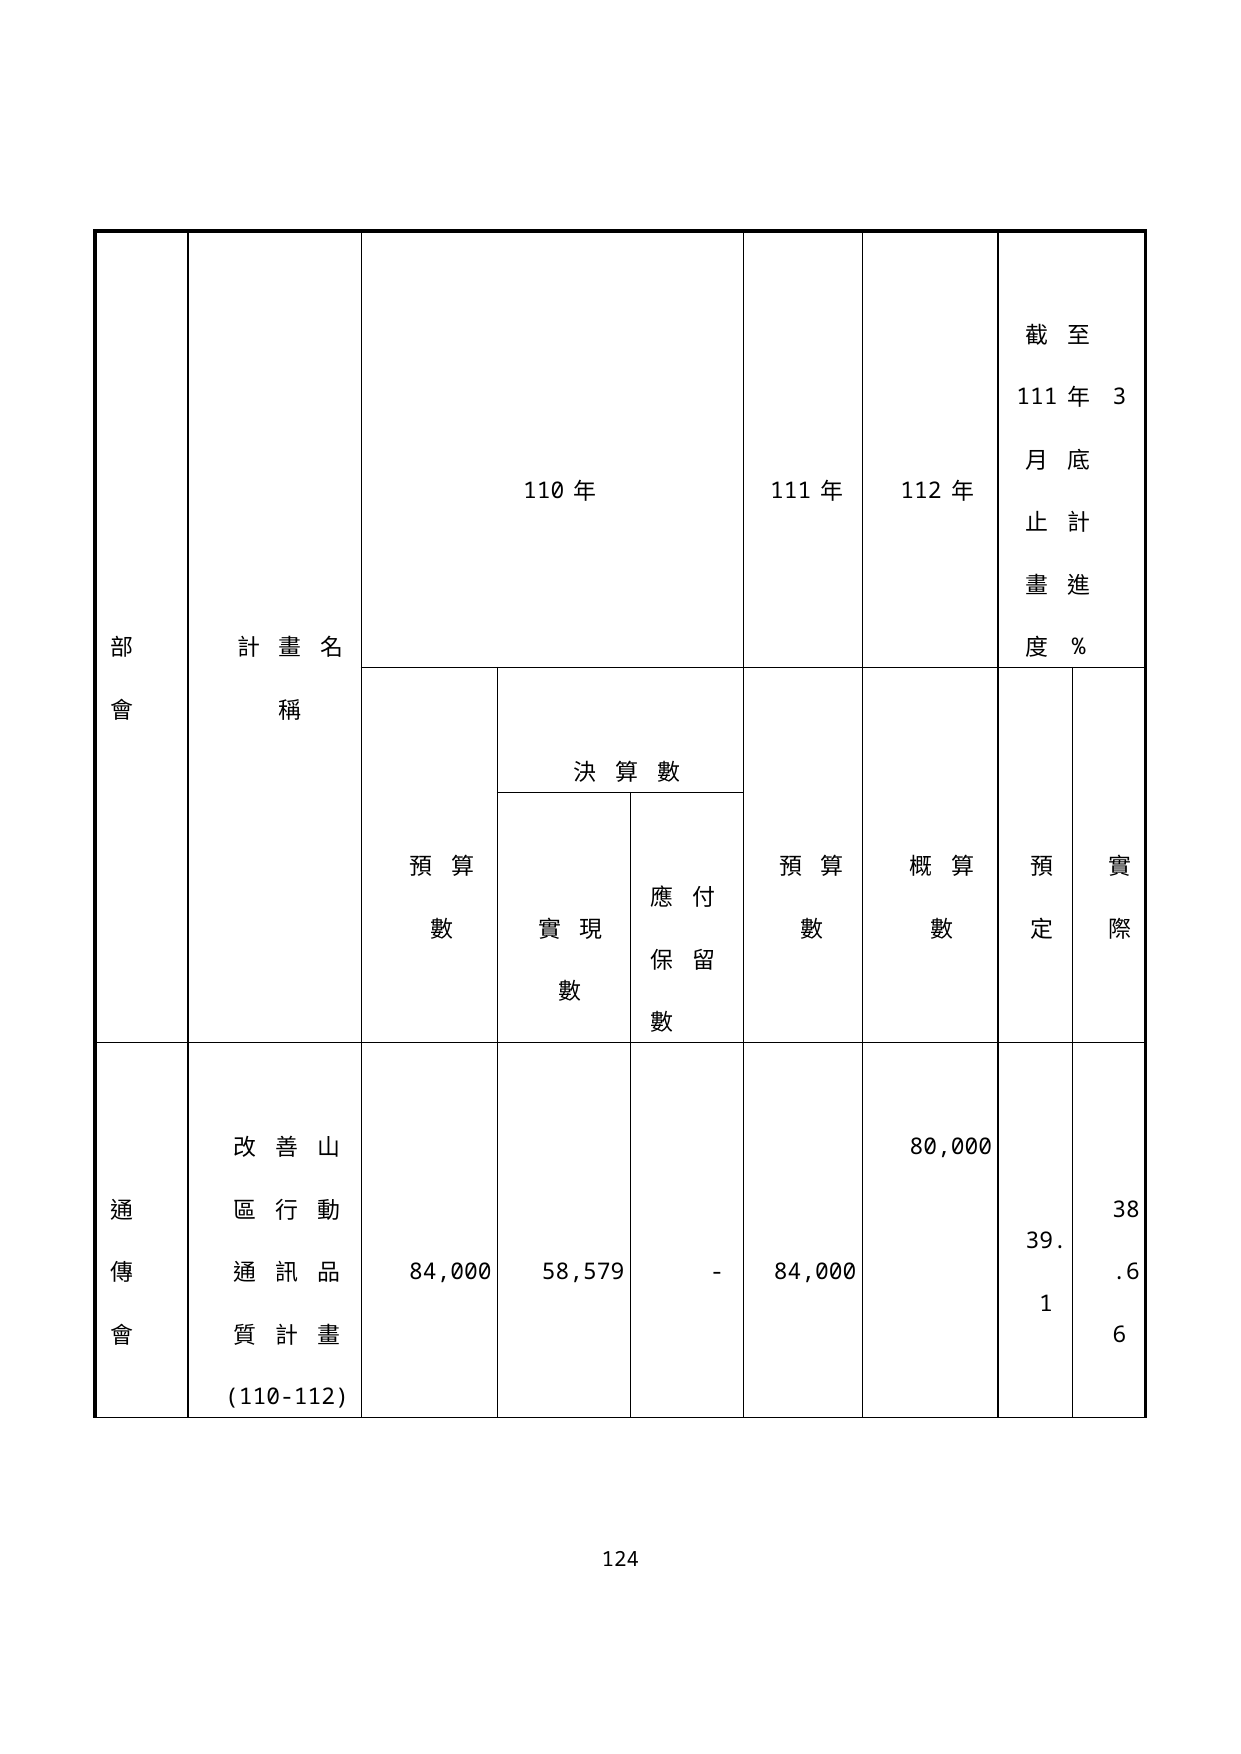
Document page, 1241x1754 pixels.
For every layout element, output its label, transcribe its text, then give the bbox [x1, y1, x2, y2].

table_cell 通傳會 [97, 1043, 187, 1417]
table_cell 預算數 [362, 668, 497, 1042]
table_header 112年 [863, 233, 997, 667]
table_cell 39.1 [999, 1043, 1072, 1417]
table_cell 應付保留數 [631, 793, 743, 1042]
table_cell 80,000 [863, 1043, 997, 1417]
table_cell 概算數 [863, 668, 997, 1042]
table_cell - [631, 1043, 743, 1417]
table_cell 84,000 [744, 1043, 862, 1417]
table_cell 決算數 [498, 668, 743, 792]
table_cell 預定 [999, 668, 1072, 1042]
table_header 部會 [97, 233, 187, 1042]
table_cell 58,579 [498, 1043, 630, 1417]
table_cell 預算數 [744, 668, 862, 1042]
table_header 110年 [362, 233, 743, 667]
table_cell 實現數 [498, 793, 630, 1042]
table_cell 84,000 [362, 1043, 497, 1417]
table_header 計畫名稱 [189, 233, 361, 1042]
table_header 111年 [744, 233, 862, 667]
table_cell 改善山區行動通訊品質計畫(110-112) [189, 1043, 361, 1417]
table_cell 實際 [1073, 668, 1144, 1042]
table_header 截至111年3月底止計畫進度% [999, 233, 1144, 667]
table_cell 38.66 [1073, 1043, 1144, 1417]
